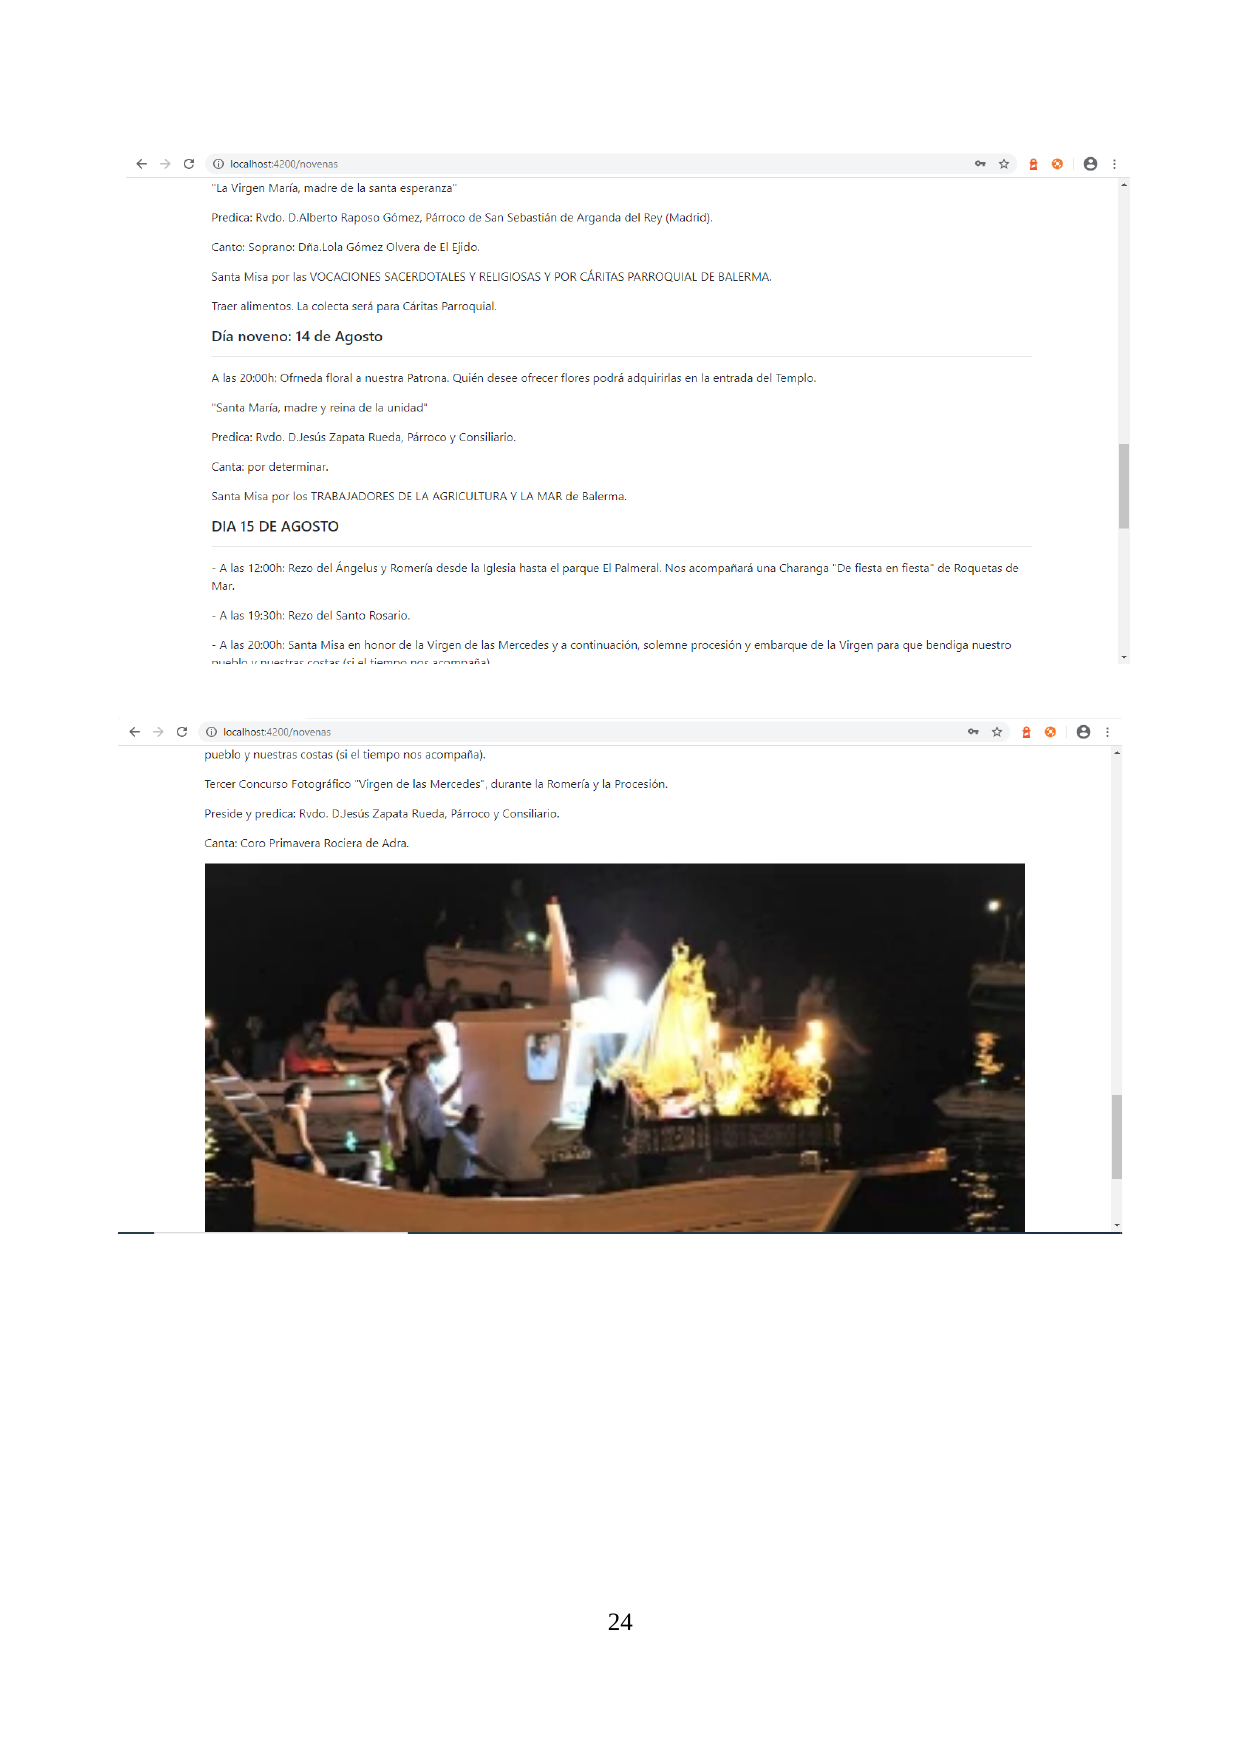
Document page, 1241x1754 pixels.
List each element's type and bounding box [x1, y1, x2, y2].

picture [126, 151, 1130, 664]
picture [118, 718, 1123, 1234]
